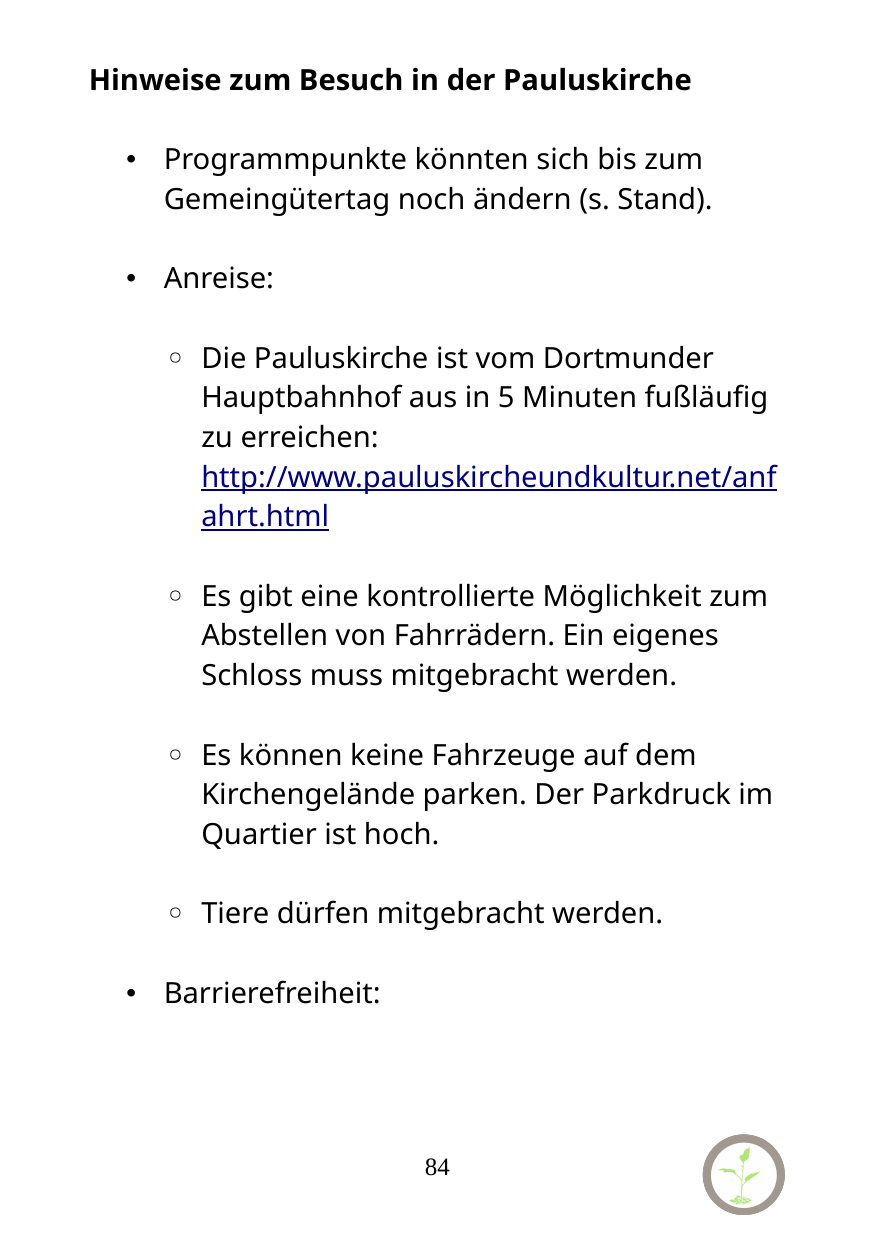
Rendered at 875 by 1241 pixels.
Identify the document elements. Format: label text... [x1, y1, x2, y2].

list Es gibt eine kontrollierte Möglichkeit zum Abstellen von Fahrrädern. Ein eigenes Schloss muss mitgebracht werden. [163, 575, 786, 694]
list Die Pauluskirche ist vom Dortmunder Hauptbahnhof aus in 5 Minuten fußläufig zu erreichen: http://www.pauluskircheundkultur.net/anfahrt.html [163, 337, 786, 535]
list Barrierefreiheit: [126, 972, 786, 1012]
list Programmpunkte könnten sich bis zum Gemeingütertag noch ändern (s. Stand). [126, 138, 786, 218]
list Tiere dürfen mitgebracht werden. [163, 892, 786, 932]
picture [700, 1125, 787, 1215]
list Anreise: [126, 257, 786, 297]
list Es können keine Fahrzeuge auf dem Kirchengelände parken. Der Parkdruck im Quartier ist hoch. [163, 734, 786, 853]
text Hinweise zum Besuch in der Pauluskirche [88, 59, 786, 99]
